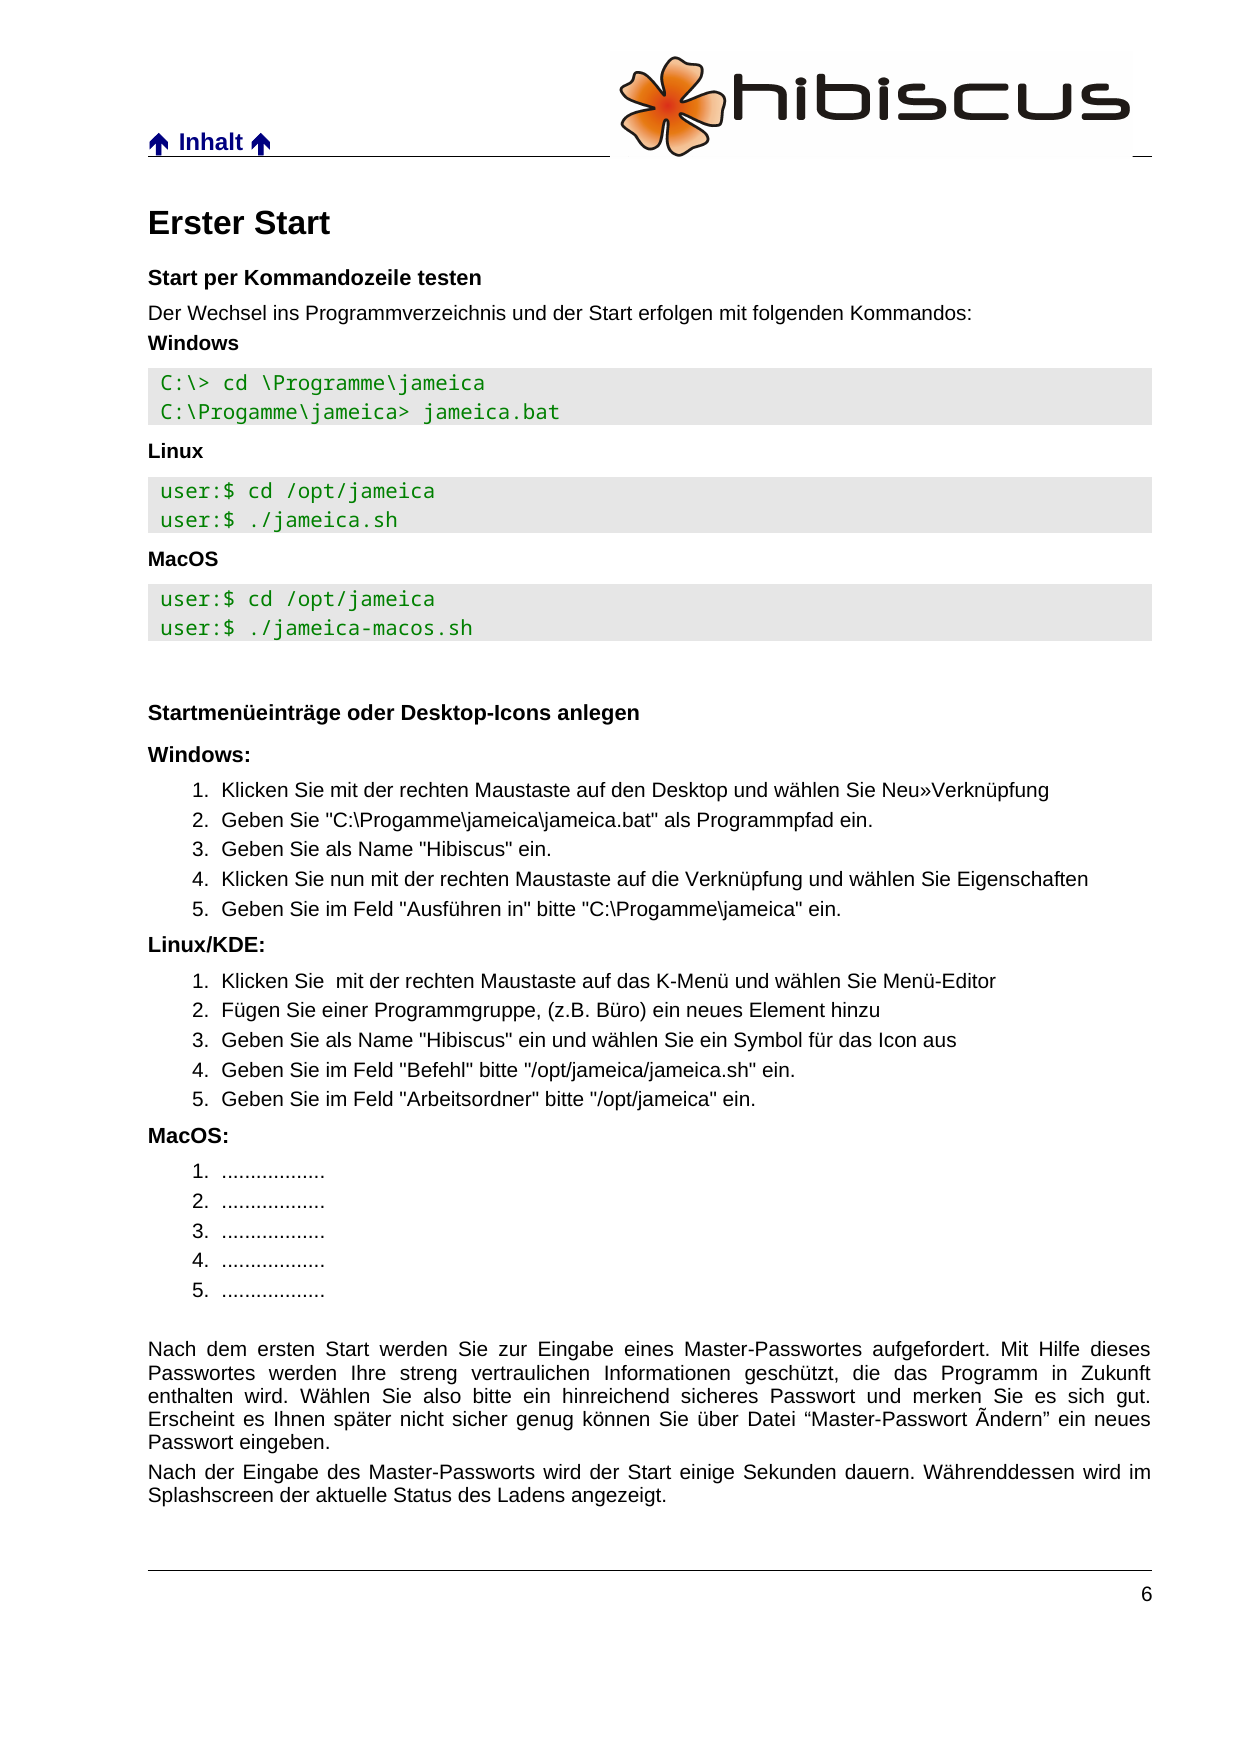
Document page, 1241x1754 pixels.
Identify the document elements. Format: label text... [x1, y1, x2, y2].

picture [610, 51, 1133, 159]
list Geben Sie als Name "Hibiscus" ein. [192, 838, 1152, 861]
text MacOS [148, 547, 1152, 571]
list Fügen Sie einer Programmgruppe, (z.B. Büro) ein neues Element hinzu [192, 999, 1152, 1022]
text C:\> cd \Programme\jameica [148, 368, 1152, 397]
list Geben Sie im Feld "Ausführen in" bitte "C:\Progamme\jameica" ein. [192, 897, 1152, 921]
text Nach dem ersten Start werden Sie zur Eingabe eines Master-Passwortes aufgefordert. Mit Hilfe dieses Passwortes werden Ihre streng vertraulichen Informationen geschützt, die das Programm in Zukunft enthalten wird. Wählen Sie also bitte ein hinreichend sicheres Passwort und merken Sie es sich gut. Erscheint es Ihnen später nicht sicher genug können Sie über Datei “Master-Passwort Ãndern” ein neues Passwort eingeben. [148, 1338, 1152, 1454]
list Geben Sie als Name "Hibiscus" ein und wählen Sie ein Symbol für das Icon aus [192, 1028, 1152, 1052]
list .................. [192, 1219, 1152, 1242]
list Klicken Sie nun mit der rechten Maustaste auf die Verknüpfung und wählen Sie Eigenschaften [192, 868, 1152, 891]
text Der Wechsel ins Programmverzeichnis und der Start erfolgen mit folgenden Kommandos: [148, 302, 1152, 325]
text user:$ ./jameica.sh [148, 505, 1152, 533]
text user:$ cd /opt/jameica [148, 477, 1152, 505]
list Geben Sie im Feld "Befehl" bitte "/opt/jameica/jameica.sh" ein. [192, 1058, 1152, 1081]
list .................. [192, 1249, 1152, 1272]
text Windows [148, 331, 1152, 354]
list .................. [192, 1160, 1152, 1183]
list Klicken Sie mit der rechten Maustaste auf das K-Menü und wählen Sie Menü-Editor [192, 969, 1152, 992]
text Nach der Eingabe des Master-Passworts wird der Start einige Sekunden dauern. Währenddessen wird im Splashscreen der aktuelle Status des Ladens angezeigt. [148, 1461, 1152, 1507]
subtitle Erster Start [148, 204, 1152, 242]
list Geben Sie im Feld "Arbeitsordner" bitte "/opt/jameica" ein. [192, 1088, 1152, 1111]
list Klicken Sie mit der rechten Maustaste auf den Desktop und wählen Sie Neu»Verknüpfung [192, 778, 1152, 802]
subtitle Windows: [148, 742, 1152, 767]
subtitle Linux/KDE: [148, 933, 1152, 957]
subtitle MacOS: [148, 1123, 1152, 1148]
text Linux [148, 439, 1152, 463]
subtitle Startmenüeinträge oder Desktop-Icons anlegen [148, 700, 1152, 724]
text user:$ ./jameica-macos.sh [148, 613, 1152, 641]
subtitle Start per Kommandozeile testen [148, 265, 1152, 290]
text C:\Progamme\jameica> jameica.bat [148, 397, 1152, 425]
list .................. [192, 1278, 1152, 1302]
text user:$ cd /opt/jameica [148, 584, 1152, 613]
list .................. [192, 1189, 1152, 1213]
list Geben Sie "C:\Progamme\jameica\jameica.bat" als Programmpfad ein. [192, 808, 1152, 831]
